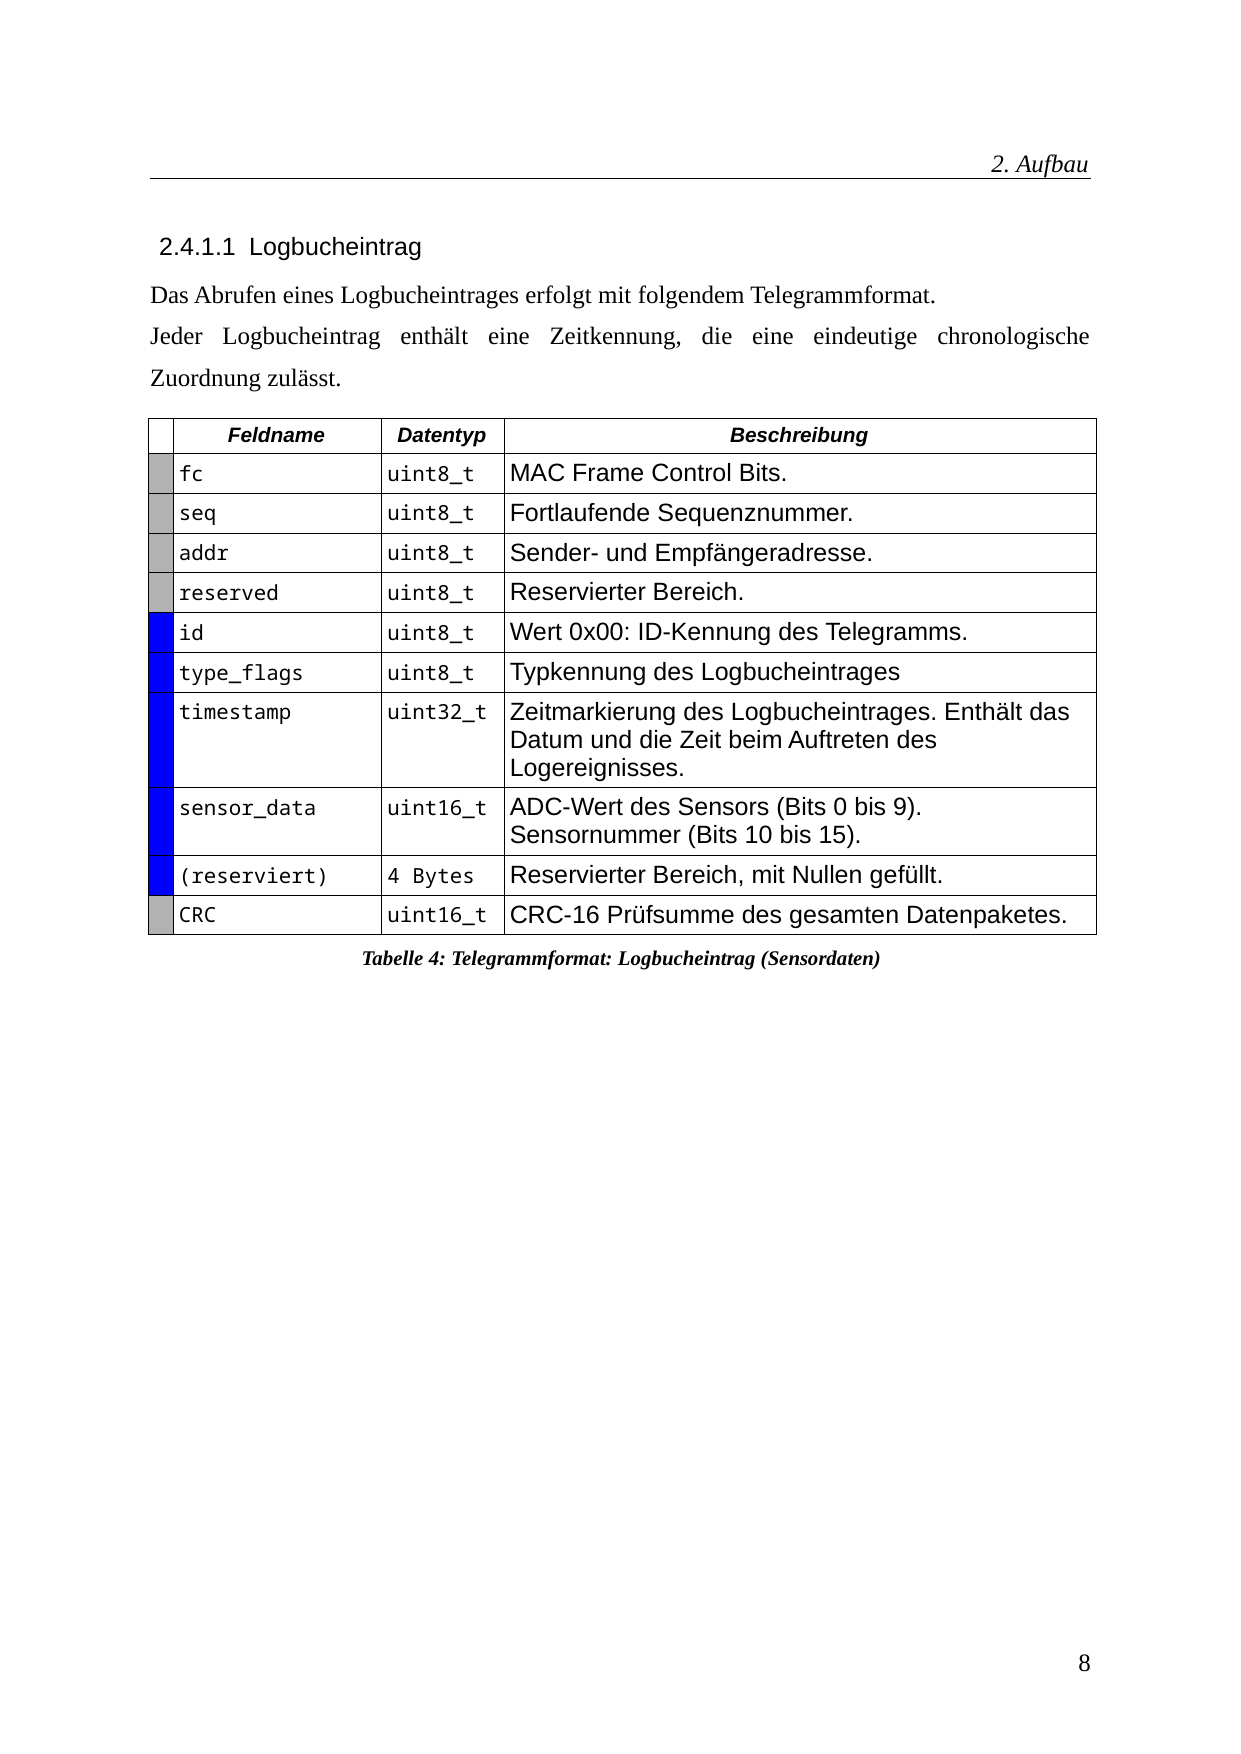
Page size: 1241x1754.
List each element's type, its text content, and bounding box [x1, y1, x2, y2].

table_cell [149, 454, 173, 493]
table_cell [149, 856, 173, 895]
table_cell Typkennung des Logbucheintrages [505, 653, 1096, 692]
table_cell Wert 0x00: ID-Kennung des Telegramms. [505, 613, 1096, 652]
table_cell [149, 788, 173, 855]
table_cell uint8_t [382, 613, 504, 652]
table_cell id [174, 613, 381, 652]
table_cell ADC-Wert des Sensors (Bits 0 bis 9). Sensornummer (Bits 10 bis 15). [505, 788, 1096, 855]
subtitle Logbucheintrag [159, 233, 1091, 261]
table_cell uint8_t [382, 534, 504, 572]
table_cell addr [174, 534, 381, 572]
table_cell uint8_t [382, 573, 504, 612]
table_cell [149, 573, 173, 612]
table_cell (reserviert) [174, 856, 381, 895]
table_cell Zeitmarkierung des Logbucheintrages. Enthält das Datum und die Zeit beim Auftreten des Logereignisses. [505, 693, 1096, 787]
table_cell [149, 653, 173, 692]
table_cell seq [174, 494, 381, 533]
text Jeder Logbucheintrag enthält eine Zeitkennung, die eine eindeutige chronologische Zuordnung zulässt. [150, 322, 1091, 392]
table_cell fc [174, 454, 381, 493]
text Das Abrufen eines Logbucheintrages erfolgt mit folgendem Telegrammformat. [150, 281, 1091, 309]
table_cell uint16_t [382, 896, 504, 934]
table_cell [149, 896, 173, 934]
table_header Beschreibung [505, 419, 1096, 453]
table_header Datentyp [382, 419, 504, 453]
table_cell uint8_t [382, 494, 504, 533]
table_cell reserved [174, 573, 381, 612]
table_cell uint32_t [382, 693, 504, 787]
text Tabelle 4: Telegrammformat: Logbucheintrag (Sensordaten) [148, 946, 1096, 969]
table_cell Fortlaufende Sequenznummer. [505, 494, 1096, 533]
table_cell CRC-16 Prüfsumme des gesamten Datenpaketes. [505, 896, 1096, 934]
table_cell [149, 693, 173, 787]
table_cell CRC [174, 896, 381, 934]
table_cell timestamp [174, 693, 381, 787]
table_cell [149, 494, 173, 533]
table_cell type_flags [174, 653, 381, 692]
table_cell uint8_t [382, 653, 504, 692]
table_cell uint16_t [382, 788, 504, 855]
table_cell uint8_t [382, 454, 504, 493]
table_header Feldname [174, 419, 381, 453]
table_cell sensor_data [174, 788, 381, 855]
table_header [149, 419, 173, 453]
table_cell Sender- und Empfängeradresse. [505, 534, 1096, 572]
table_cell MAC Frame Control Bits. [505, 454, 1096, 493]
table_cell [149, 534, 173, 572]
table_cell 4 Bytes [382, 856, 504, 895]
table_cell Reservierter Bereich, mit Nullen gefüllt. [505, 856, 1096, 895]
table_cell Reservierter Bereich. [505, 573, 1096, 612]
table_cell [149, 613, 173, 652]
